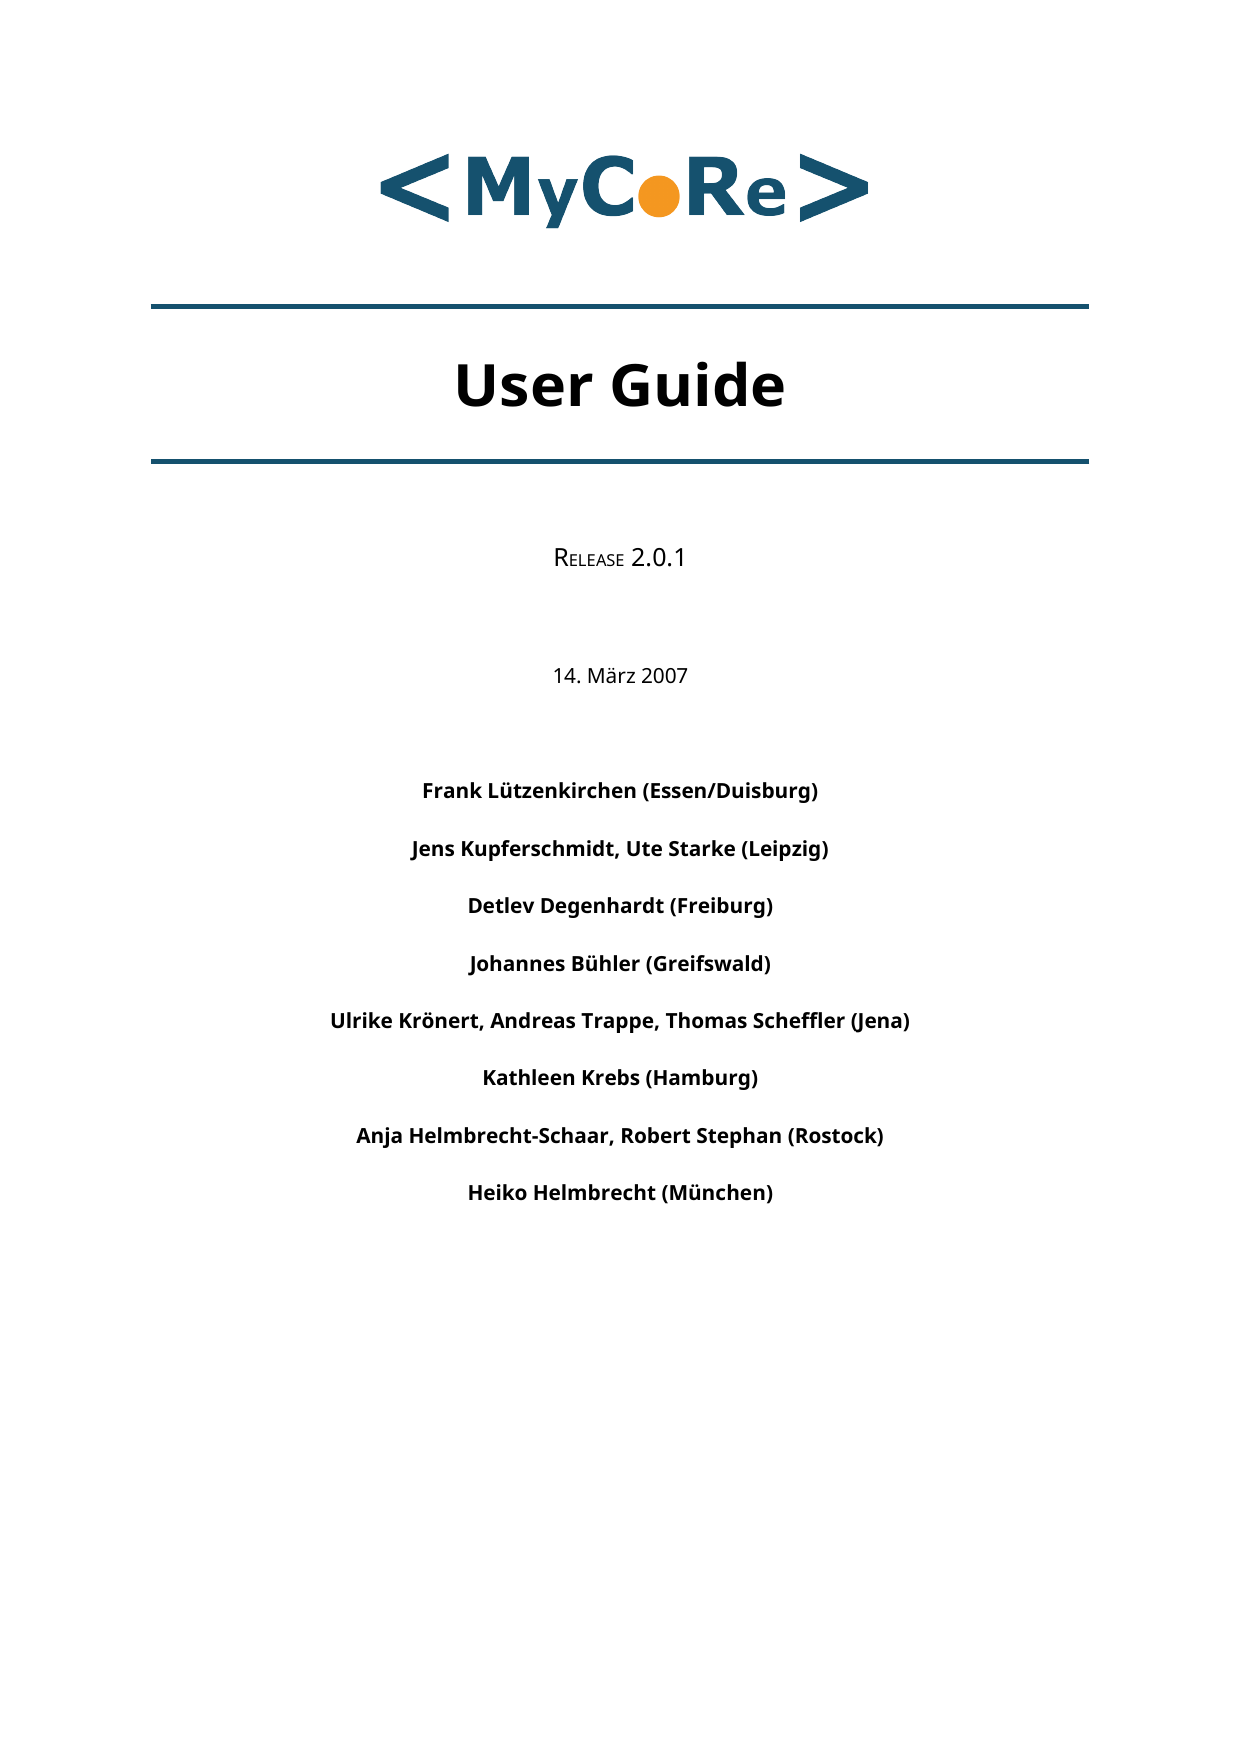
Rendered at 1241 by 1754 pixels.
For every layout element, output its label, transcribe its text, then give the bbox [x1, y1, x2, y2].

picture [360, 146, 880, 239]
table_header User Guide [151, 309, 1089, 459]
table_cell Release 2.0.1 14. März 2007 Frank Lützenkirchen (Essen/Duisburg) Jens Kupferschmidt, Ute Starke (Leipzig) Detlev Degenhardt (Freiburg) Johannes Bühler (Greifswald) Ulrike Krönert, Andreas Trappe, Thomas Scheffler (Jena) Kathleen Krebs (Hamburg) Anja Helmbrecht-Schaar, Robert Stephan (Rostock) Heiko Helmbrecht (München) [151, 464, 1089, 1264]
